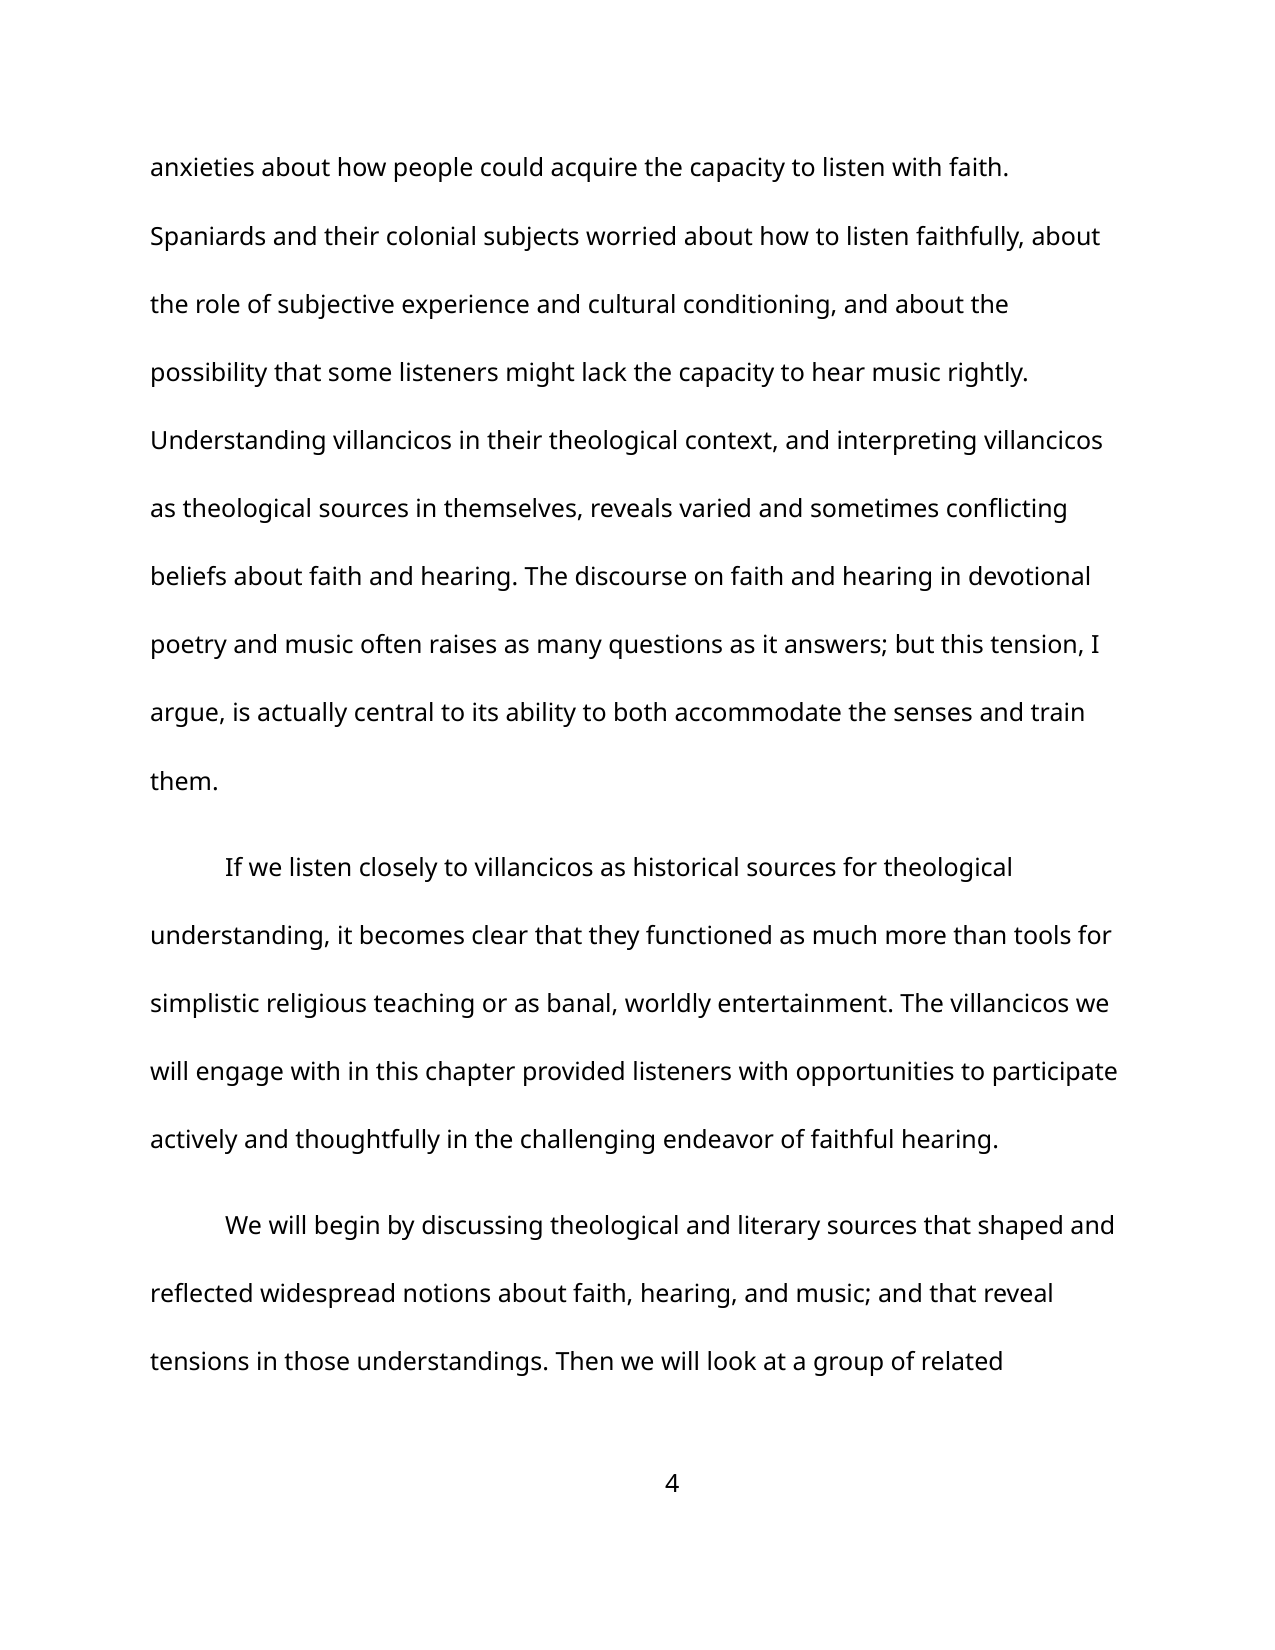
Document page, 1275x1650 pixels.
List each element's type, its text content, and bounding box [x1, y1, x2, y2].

text anxieties about how people could acquire the capacity to listen with faith. Spaniards and their colonial subjects worried about how to listen faithfully, about the role of subjective experience and cultural conditioning, and about the possibility that some listeners might lack the capacity to hear music rightly. Understanding villancicos in their theological context, and interpreting villancicos as theological sources in themselves, reveals varied and sometimes conflicting beliefs about faith and hearing. The discourse on faith and hearing in devotional poetry and music often raises as many questions as it answers; but this tension, I argue, is actually central to its ability to both accommodate the senses and train them. [150, 150, 1125, 797]
text We will begin by discussing theological and literary sources that shaped and reflected widespread notions about faith, hearing, and music; and that reveal tensions in those understandings. Then we will look at a group of related [150, 1208, 1125, 1378]
text If we listen closely to villancicos as historical sources for theological understanding, it becomes clear that they functioned as much more than tools for simplistic religious teaching or as banal, worldly entertainment. The villancicos we will engage with in this chapter provided listeners with opportunities to participate actively and thoughtfully in the challenging endeavor of faithful hearing. [150, 849, 1125, 1156]
